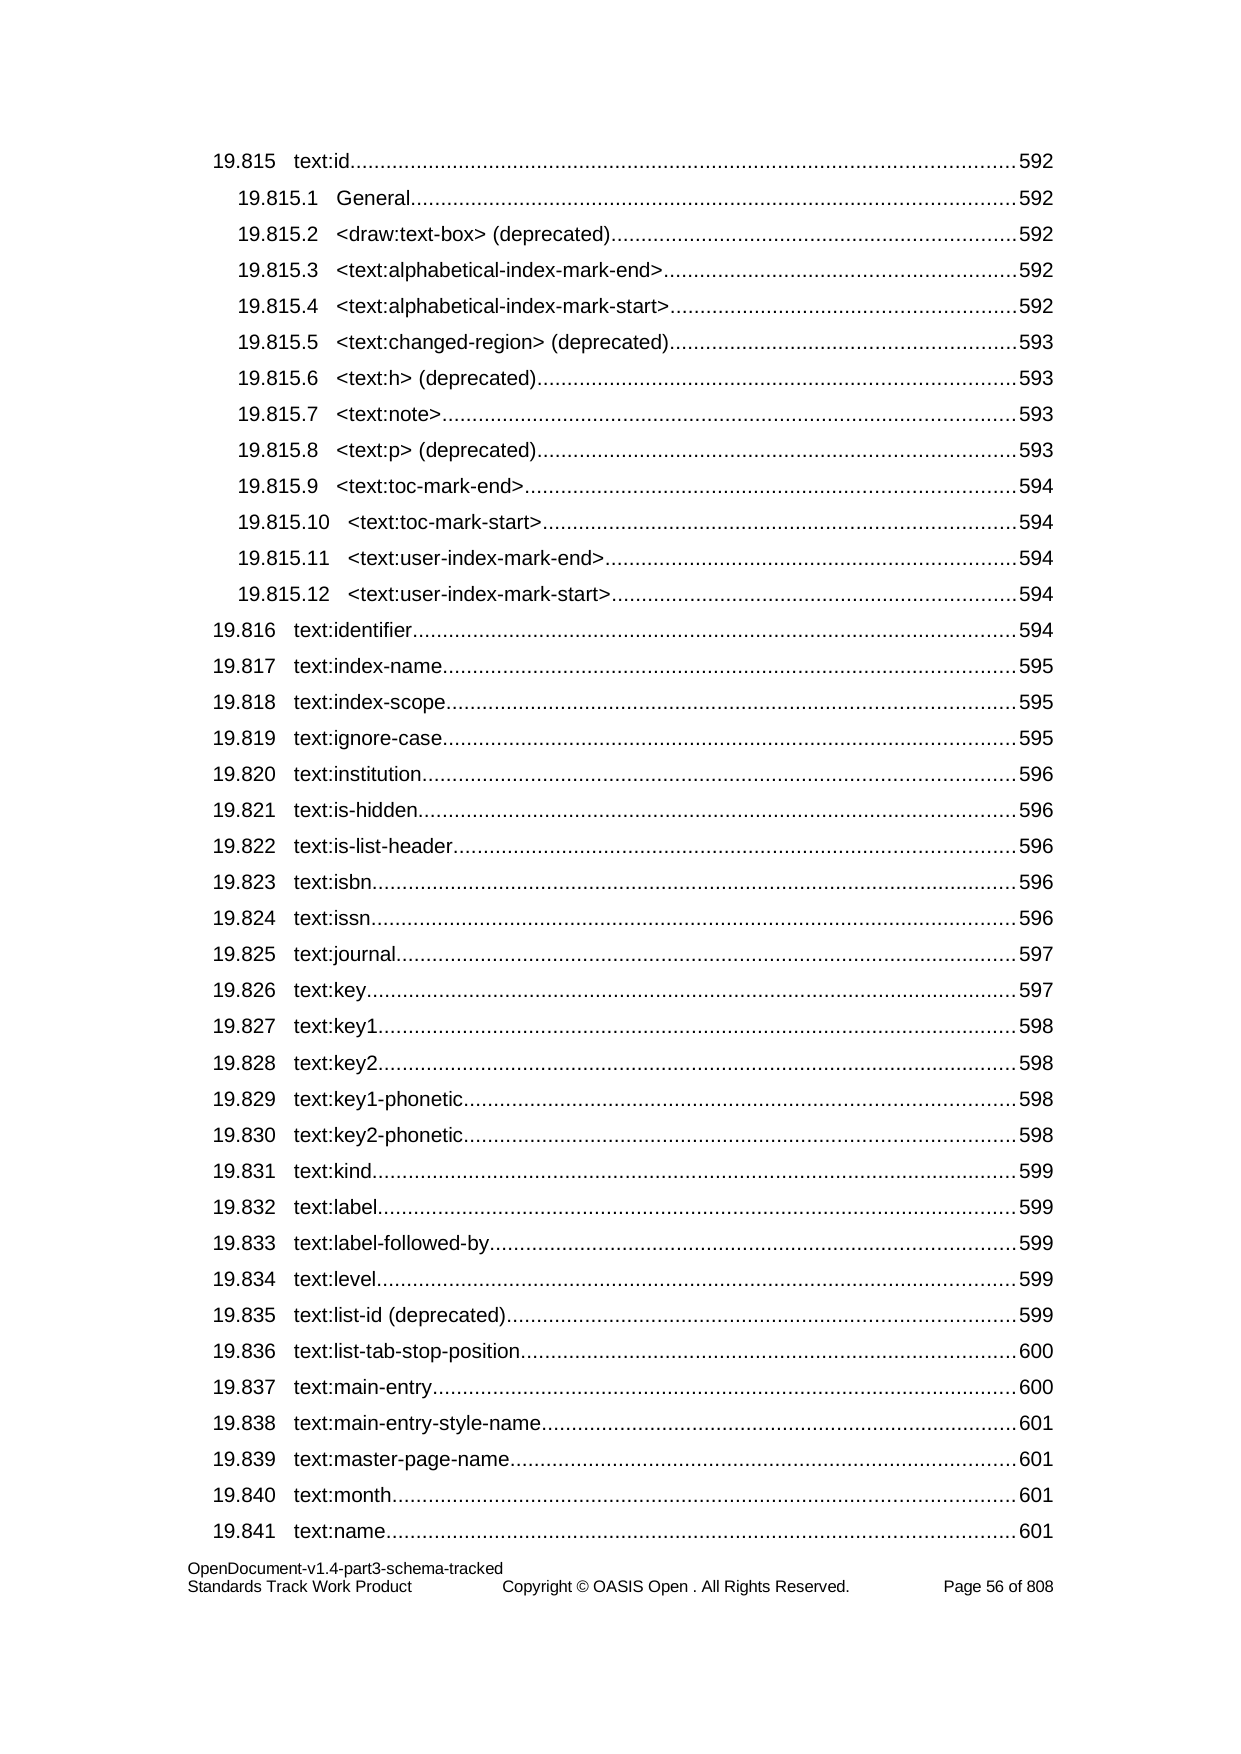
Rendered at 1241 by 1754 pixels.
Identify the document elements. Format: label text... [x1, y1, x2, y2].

text 19.835 text:list-id (deprecated) 599 [212, 1303, 1053, 1327]
text 19.815.1 General 592 [237, 186, 1053, 209]
text 19.830 text:key2-phonetic 598 [212, 1123, 1053, 1147]
text 19.841 text:name 601 [212, 1519, 1053, 1543]
text 19.827 text:key1 598 [212, 1015, 1053, 1038]
text 19.815.11 <text:user-index-mark-end> 594 [237, 546, 1053, 570]
text 19.829 text:key1-phonetic 598 [212, 1087, 1053, 1111]
text 19.815.9 <text:toc-mark-end> 594 [237, 474, 1053, 498]
text 19.840 text:month 601 [212, 1483, 1053, 1507]
text 19.817 text:index-name 595 [212, 654, 1053, 678]
text 19.826 text:key 597 [212, 979, 1053, 1002]
text 19.815.10 <text:toc-mark-start> 594 [237, 510, 1053, 534]
text 19.824 text:issn 596 [212, 907, 1053, 930]
text 19.837 text:main-entry 600 [212, 1375, 1053, 1399]
text 19.815.8 <text:p> (deprecated) 593 [237, 438, 1053, 462]
text 19.822 text:is-list-header 596 [212, 835, 1053, 858]
text 19.819 text:ignore-case 595 [212, 727, 1053, 750]
text 19.823 text:isbn 596 [212, 871, 1053, 894]
text 19.815.7 <text:note> 593 [237, 402, 1053, 426]
text 19.838 text:main-entry-style-name 601 [212, 1411, 1053, 1435]
text 19.815.4 <text:alphabetical-index-mark-start> 592 [237, 294, 1053, 318]
text 19.828 text:key2 598 [212, 1051, 1053, 1074]
text 19.818 text:index-scope 595 [212, 691, 1053, 714]
text 19.836 text:list-tab-stop-position 600 [212, 1339, 1053, 1363]
text 19.820 text:institution 596 [212, 763, 1053, 786]
text 19.815.2 <draw:text-box> (deprecated) 592 [237, 222, 1053, 246]
text 19.831 text:kind 599 [212, 1159, 1053, 1183]
text 19.832 text:label 599 [212, 1195, 1053, 1219]
text 19.815.12 <text:user-index-mark-start> 594 [237, 582, 1053, 606]
text 19.816 text:identifier 594 [212, 618, 1053, 642]
text 19.825 text:journal 597 [212, 943, 1053, 966]
text 19.815.3 <text:alphabetical-index-mark-end> 592 [237, 258, 1053, 282]
text 19.821 text:is-hidden 596 [212, 799, 1053, 822]
text 19.839 text:master-page-name 601 [212, 1447, 1053, 1471]
text 19.815.6 <text:h> (deprecated) 593 [237, 366, 1053, 390]
text 19.815 text:id 592 [212, 150, 1053, 173]
text 19.834 text:level 599 [212, 1267, 1053, 1291]
text 19.815.5 <text:changed-region> (deprecated) 593 [237, 330, 1053, 354]
text 19.833 text:label-followed-by 599 [212, 1231, 1053, 1255]
